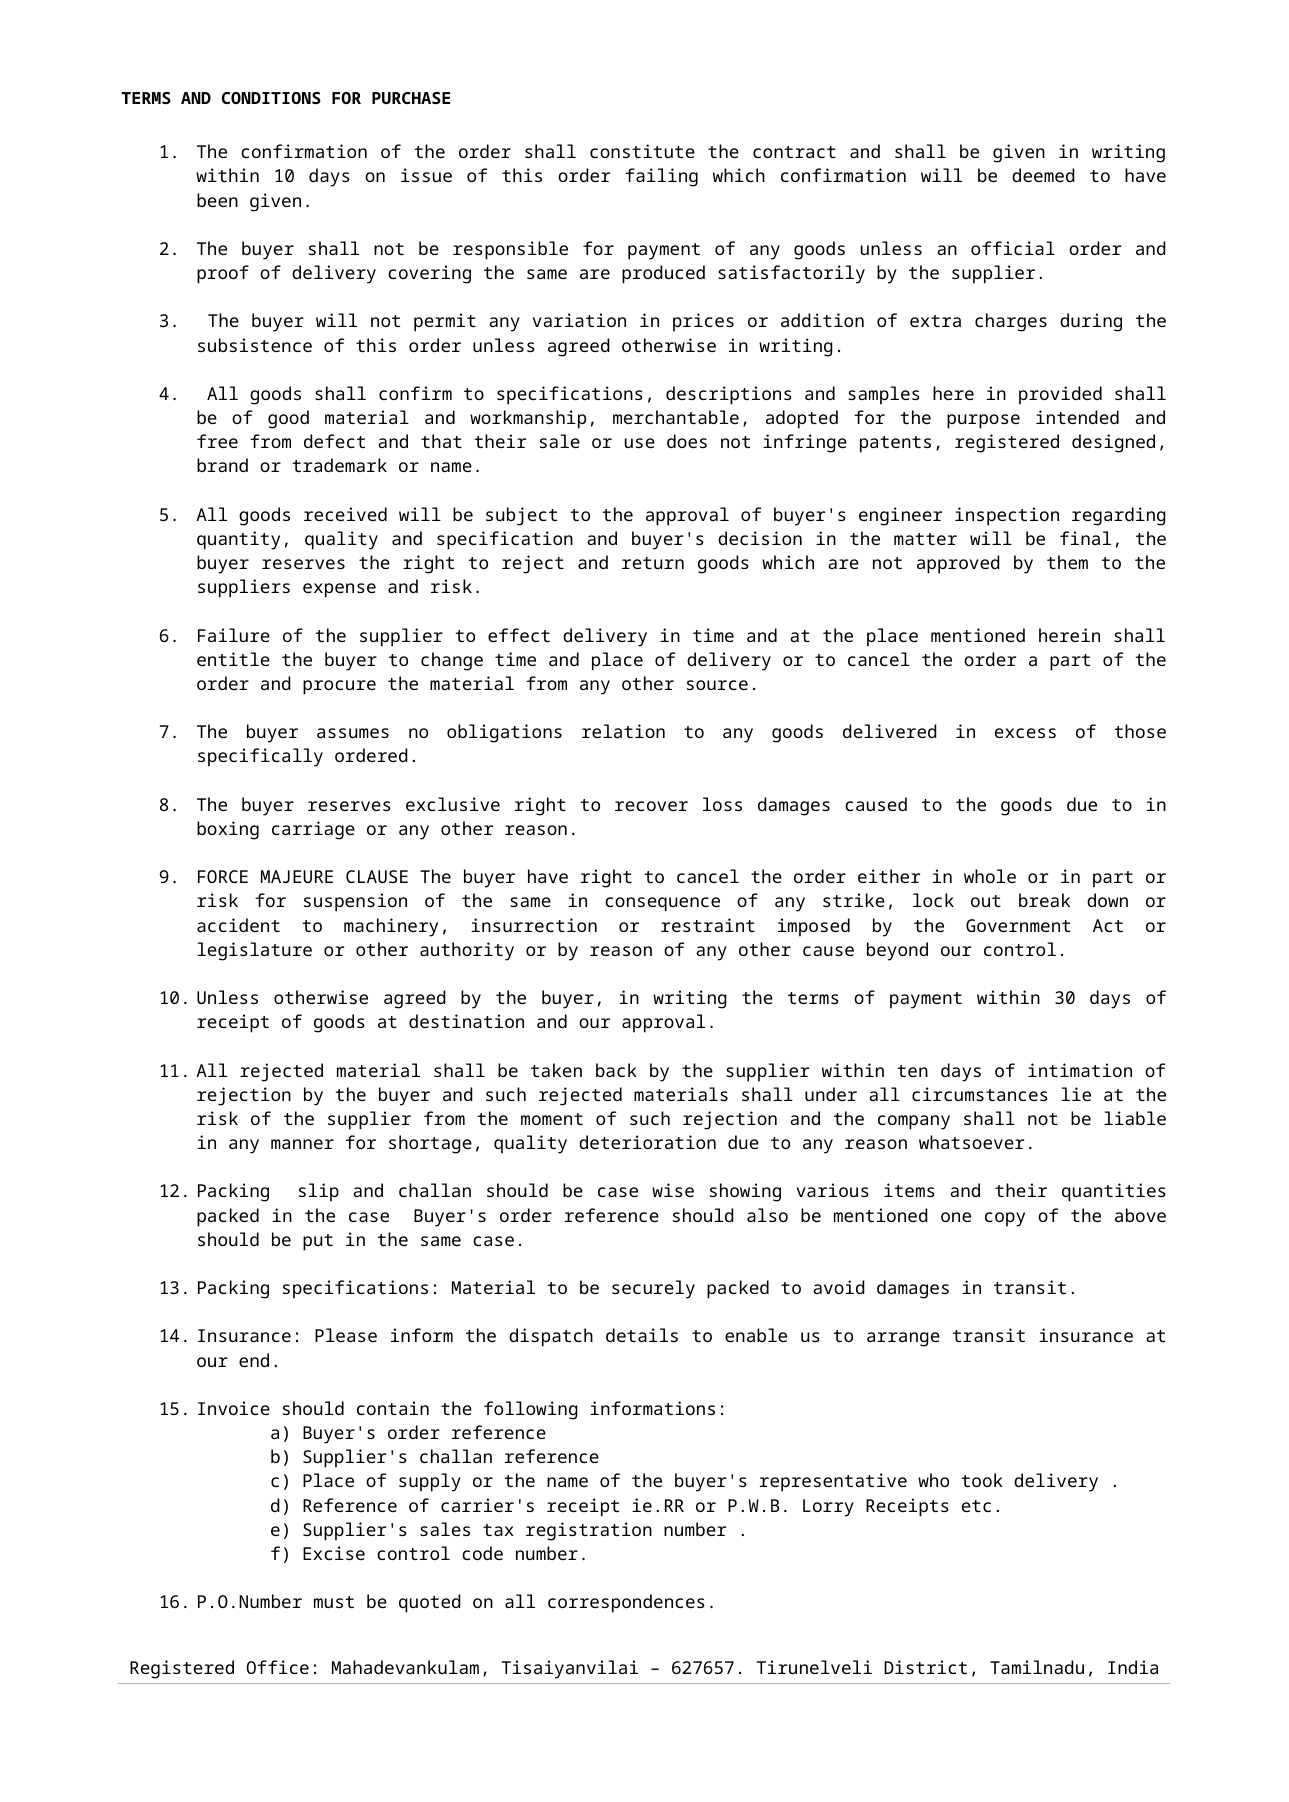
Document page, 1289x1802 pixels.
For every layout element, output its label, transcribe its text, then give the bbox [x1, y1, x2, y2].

list The buyer reserves exclusive right to recover loss damages caused to the goods due to in boxing carriage or any other reason. [158, 792, 1167, 841]
list Insurance: Please inform the dispatch details to enable us to arrange transit insurance at our end. [158, 1324, 1167, 1372]
list All rejected material shall be taken back by the supplier within ten days of intimation of rejection by the buyer and such rejected materials shall under all circumstances lie at the risk of the supplier from the moment of such rejection and the company shall not be liable in any manner for shortage, quality deterioration due to any reason whatsoever. [158, 1058, 1167, 1155]
list The buyer shall not be responsible for payment of any goods unless an official order and proof of delivery covering the same are produced satisfactorily by the supplier. [158, 236, 1167, 285]
list The confirmation of the order shall constitute the contract and shall be given in writing within 10 days on issue of this order failing which confirmation will be deemed to have been given. [158, 140, 1167, 212]
text TERMS AND CONDITIONS FOR PURCHASE [121, 87, 1167, 110]
list P.O.Number must be quoted on all correspondences. [158, 1590, 1167, 1614]
list d) Reference of carrier's receipt ie.RR or P.W.B. Lorry Receipts etc. [158, 1493, 1167, 1517]
list All goods shall confirm to specifications, descriptions and samples here in provided shall be of good material and workmanship, merchantable, adopted for the purpose intended and free from defect and that their sale or use does not infringe patents, registered designed, brand or trademark or name. [158, 381, 1167, 478]
list e) Supplier's sales tax registration number . [158, 1517, 1167, 1541]
list The buyer will not permit any variation in prices or addition of extra charges during the subsistence of this order unless agreed otherwise in writing. [158, 309, 1167, 357]
list Packing slip and challan should be case wise showing various items and their quantities packed in the case Buyer's order reference should also be mentioned one copy of the above should be put in the same case. [158, 1179, 1167, 1251]
list Packing specifications: Material to be securely packed to avoid damages in transit. [158, 1276, 1167, 1300]
list b) Supplier's challan reference [158, 1445, 1167, 1469]
list FORCE MAJEURE CLAUSE The buyer have right to cancel the order either in whole or in part or risk for suspension of the same in consequence of any strike, lock out break down or accident to machinery, insurrection or restraint imposed by the Government Act or legislature or other authority or by reason of any other cause beyond our control. [158, 865, 1167, 961]
list c) Place of supply or the name of the buyer's representative who took delivery . [158, 1469, 1167, 1493]
list The buyer assumes no obligations relation to any goods delivered in excess of those specifically ordered. [158, 720, 1167, 768]
list a) Buyer's order reference [158, 1421, 1167, 1445]
list Failure of the supplier to effect delivery in time and at the place mentioned herein shall entitle the buyer to change time and place of delivery or to cancel the order a part of the order and procure the material from any other source. [158, 623, 1167, 696]
list All goods received will be subject to the approval of buyer's engineer inspection regarding quantity, quality and specification and buyer's decision in the matter will be final, the buyer reserves the right to reject and return goods which are not approved by them to the suppliers expense and risk. [158, 502, 1167, 599]
list f) Excise control code number. [158, 1541, 1167, 1566]
list Invoice should contain the following informations: [158, 1396, 1167, 1421]
list Unless otherwise agreed by the buyer, in writing the terms of payment within 30 days of receipt of goods at destination and our approval. [158, 986, 1167, 1034]
